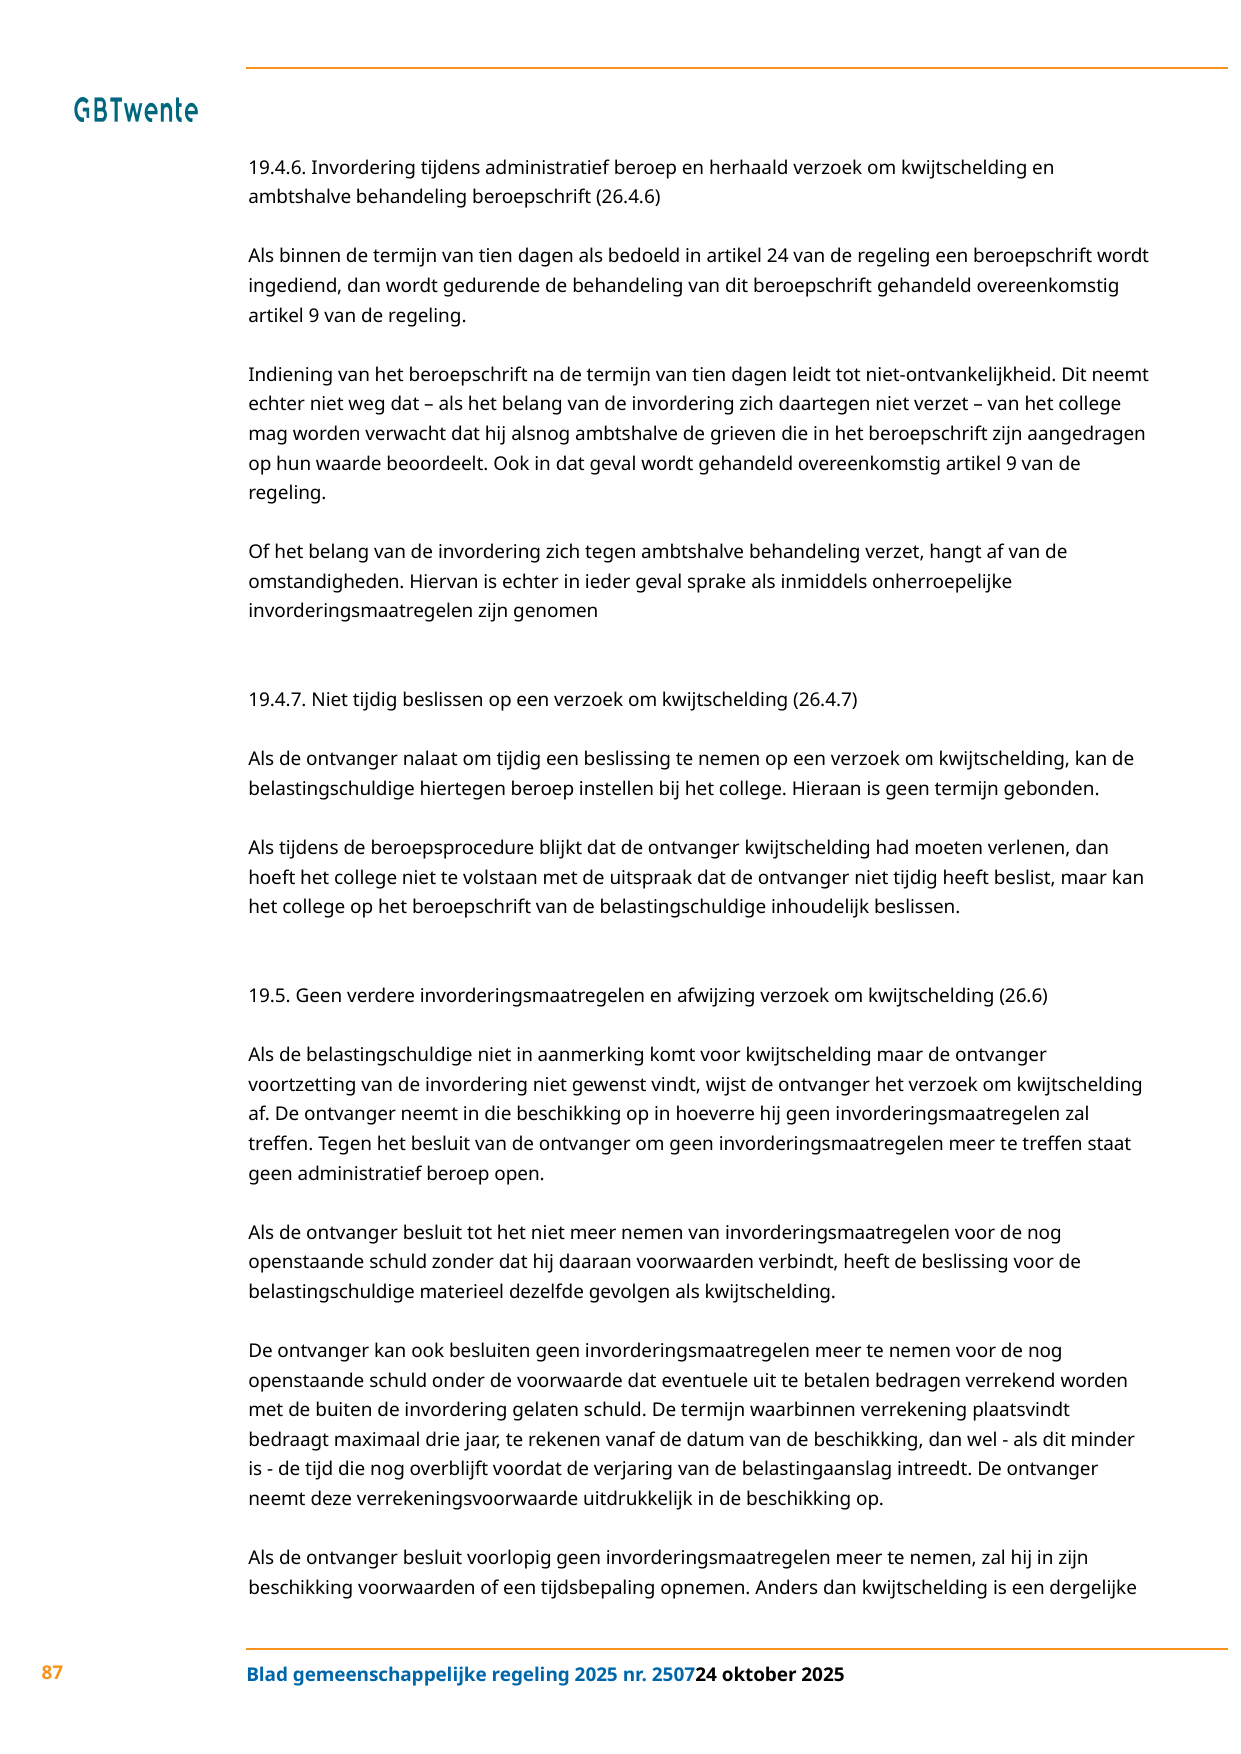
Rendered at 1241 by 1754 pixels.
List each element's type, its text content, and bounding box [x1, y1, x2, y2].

text Als de ontvanger besluit tot het niet meer nemen van invorderingsmaatregelen voor de nog openstaande schuld zonder dat hij daaraan voorwaarden verbindt, heeft de beslissing voor de belastingschuldige materieel dezelfde gevolgen als kwijtschelding. [248, 1219, 1152, 1304]
text Als tijdens de beroepsprocedure blijkt dat de ontvanger kwijtschelding had moeten verlenen, dan hoeft het college niet te volstaan met de uitspraak dat de ontvanger niet tijdig heeft beslist, maar kan het college op het beroepschrift van de belastingschuldige inhoudelijk beslissen. [248, 834, 1152, 919]
text Of het belang van de invordering zich tegen ambtshalve behandeling verzet, hangt af van de omstandigheden. Hiervan is echter in ieder geval sprake als inmiddels onherroepelijke invorderingsmaatregelen zijn genomen [248, 538, 1152, 623]
text 19.5. Geen verdere invorderingsmaatregelen en afwijzing verzoek om kwijtschelding (26.6) [248, 982, 1152, 1008]
text De ontvanger kan ook besluiten geen invorderingsmaatregelen meer te nemen voor de nog openstaande schuld onder de voorwaarde dat eventuele uit te betalen bedragen verrekend worden met de buiten de invordering gelaten schuld. De termijn waarbinnen verrekening plaatsvindt bedraagt maximaal drie jaar, te rekenen vanaf de datum van de beschikking, dan wel - als dit minder is - de tijd die nog overblijft voordat de verjaring van de belastingaanslag intreedt. De ontvanger neemt deze verrekeningsvoorwaarde uitdrukkelijk in de beschikking op. [248, 1337, 1152, 1511]
text Als de ontvanger nalaat om tijdig een beslissing te nemen op een verzoek om kwijtschelding, kan de belastingschuldige hiertegen beroep instellen bij het college. Hieraan is geen termijn gebonden. [248, 746, 1152, 801]
text 19.4.7. Niet tijdig beslissen op een verzoek om kwijtschelding (26.4.7) [248, 686, 1152, 712]
text Als de ontvanger besluit voorlopig geen invorderingsmaatregelen meer te nemen, zal hij in zijn beschikking voorwaarden of een tijdsbepaling opnemen. Anders dan kwijtschelding is een dergelijke [248, 1544, 1152, 1600]
text Als de belastingschuldige niet in aanmerking komt voor kwijtschelding maar de ontvanger voortzetting van de invordering niet gewenst vindt, wijst de ontvanger het verzoek om kwijtschelding af. De ontvanger neemt in die beschikking op in hoeverre hij geen invorderingsmaatregelen zal treffen. Tegen het besluit van de ontvanger om geen invorderingsmaatregelen meer te treffen staat geen administratief beroep open. [248, 1041, 1152, 1186]
text Indiening van het beroepschrift na de termijn van tien dagen leidt tot niet-ontvankelijkheid. Dit neemt echter niet weg dat – als het belang van de invordering zich daartegen niet verzet – van het college mag worden verwacht dat hij alsnog ambtshalve de grieven die in het beroepschrift zijn aangedragen op hun waarde beoordeelt. Ook in dat geval wordt gehandeld overeenkomstig artikel 9 van de regeling. [248, 361, 1152, 505]
text 19.4.6. Invordering tijdens administratief beroep en herhaald verzoek om kwijtschelding en ambtshalve behandeling beroepschrift (26.4.6) [248, 154, 1152, 209]
text Als binnen de termijn van tien dagen als bedoeld in artikel 24 van de regeling een beroepschrift wordt ingediend, dan wordt gedurende de behandeling van dit beroepschrift gehandeld overeenkomstig artikel 9 van de regeling. [248, 243, 1152, 328]
picture [41, 47, 231, 172]
